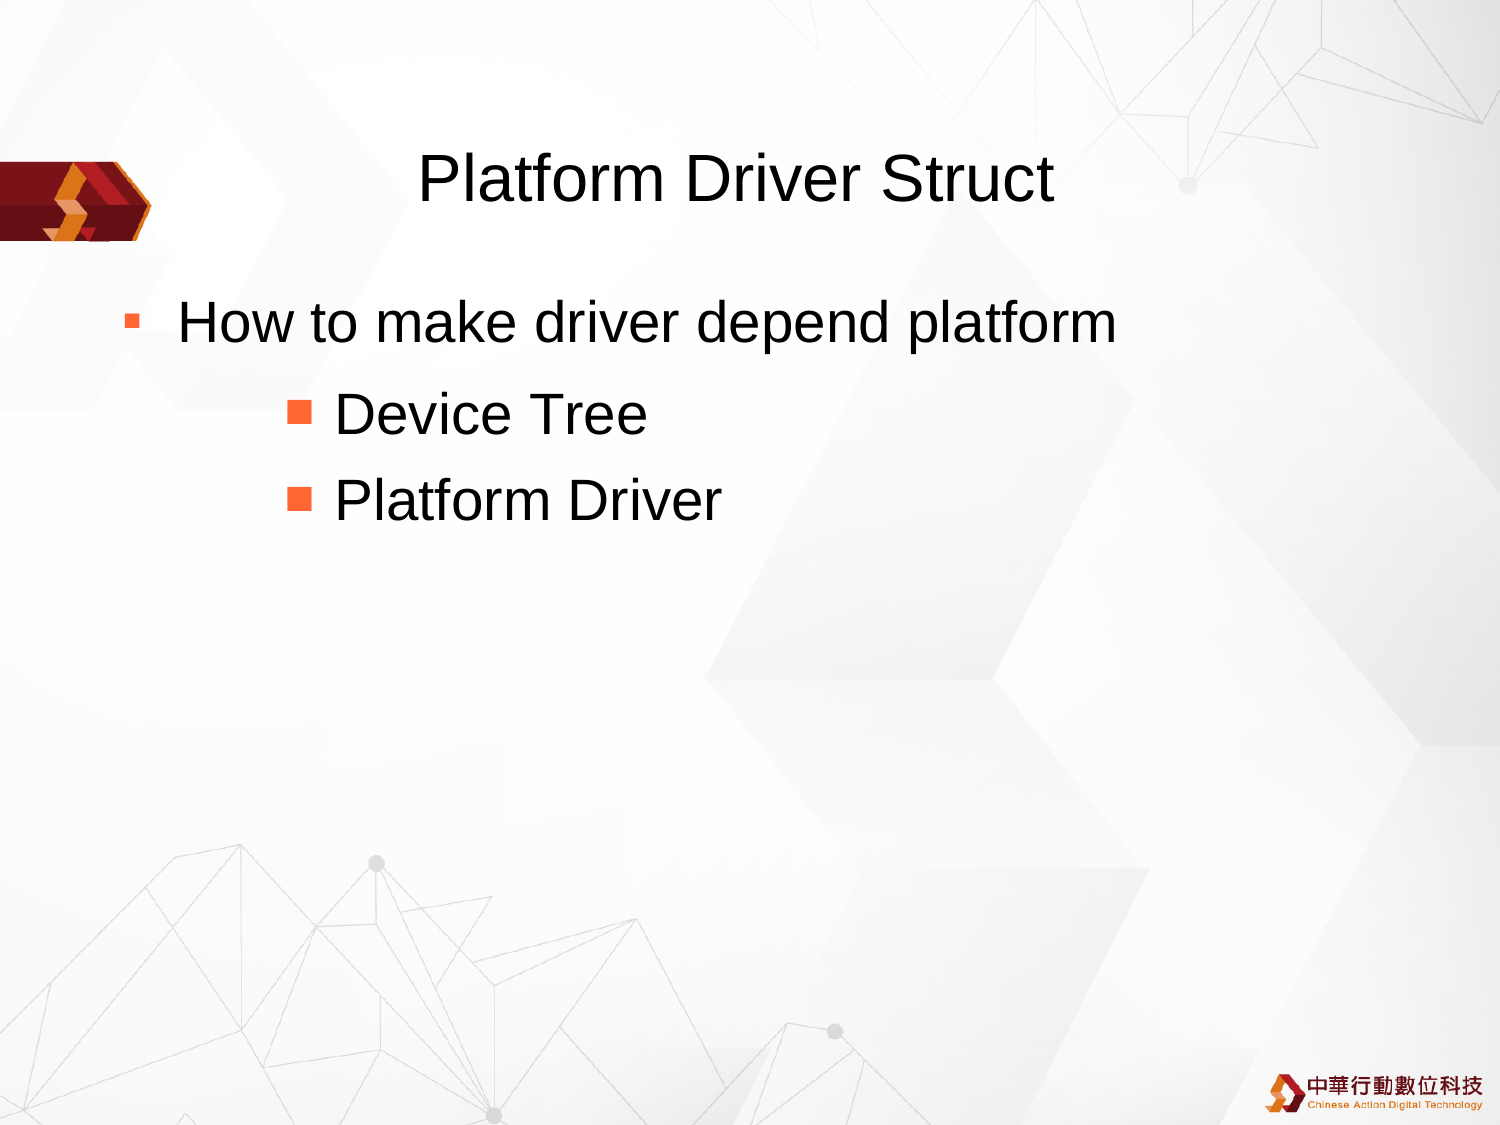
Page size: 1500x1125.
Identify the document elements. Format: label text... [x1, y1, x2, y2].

list How to make driver depend platform Device Tree Platform Driver [107, 290, 1425, 943]
title Platform Driver Struct [107, 101, 1367, 255]
picture [0, 0, 1500, 1125]
